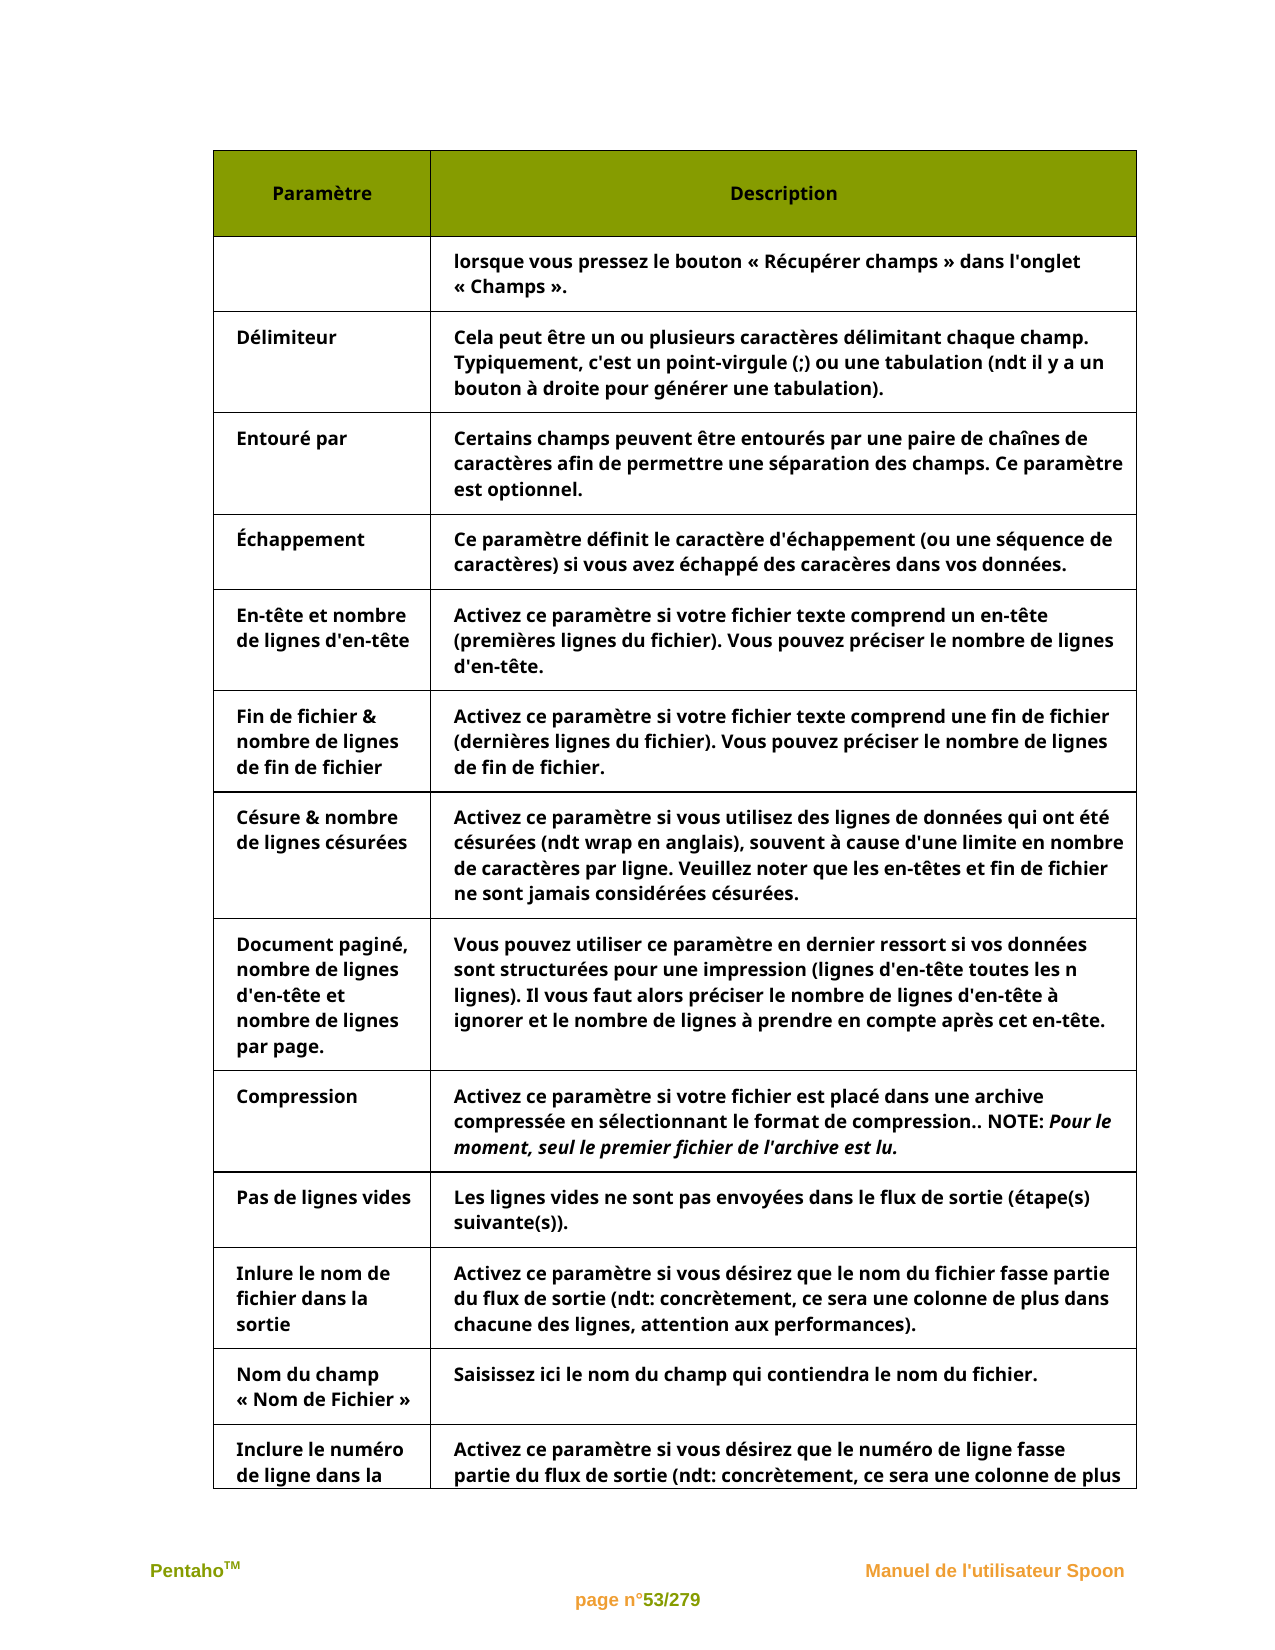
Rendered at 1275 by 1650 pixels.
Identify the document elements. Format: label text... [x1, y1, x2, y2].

table_cell Ce paramètre définit le caractère d'échappement (ou une séquence de caractères) si vous avez échappé des caracères dans vos données. [431, 515, 1136, 589]
table_cell Nom du champ « Nom de Fichier » [214, 1349, 430, 1424]
table_cell Document paginé, nombre de lignes d'en-tête et nombre de lignes par page. [214, 919, 430, 1070]
table_cell Entouré par [214, 413, 430, 513]
table_cell Compression [214, 1071, 430, 1171]
table_cell Césure & nombre de lignes césurées [214, 793, 430, 918]
table_cell Activez ce paramètre si vous utilisez des lignes de données qui ont été césurées (ndt wrap en anglais), souvent à cause d'une limite en nombre de caractères par ligne. Veuillez noter que les en-têtes et fin de fichier ne sont jamais considérées césurées. [431, 793, 1136, 918]
table_cell Inclure le numéro de ligne dans la [214, 1425, 430, 1488]
table_cell Saisissez ici le nom du champ qui contiendra le nom du fichier. [431, 1349, 1136, 1424]
table_header Paramètre [214, 151, 430, 236]
table_cell Activez ce paramètre si vous désirez que le nom du fichier fasse partie du flux de sortie (ndt: concrètement, ce sera une colonne de plus dans chacune des lignes, attention aux performances). [431, 1248, 1136, 1348]
table_cell Les lignes vides ne sont pas envoyées dans le flux de sortie (étape(s) suivante(s)). [431, 1173, 1136, 1247]
table_cell Activez ce paramètre si votre fichier texte comprend un en-tête (premières lignes du fichier). Vous pouvez préciser le nombre de lignes d'en-tête. [431, 590, 1136, 690]
table_cell Certains champs peuvent être entourés par une paire de chaînes de caractères afin de permettre une séparation des champs. Ce paramètre est optionnel. [431, 413, 1136, 513]
table_header Description [431, 151, 1136, 236]
table_cell Échappement [214, 515, 430, 589]
table_cell Cela peut être un ou plusieurs caractères délimitant chaque champ. Typiquement, c'est un point-virgule (;) ou une tabulation (ndt il y a un bouton à droite pour générer une tabulation). [431, 312, 1136, 412]
table_cell En-tête et nombre de lignes d'en-tête [214, 590, 430, 690]
table_cell Pas de lignes vides [214, 1173, 430, 1247]
table_cell Fin de fichier & nombre de lignes de fin de fichier [214, 691, 430, 791]
table_cell Vous pouvez utiliser ce paramètre en dernier ressort si vos données sont structurées pour une impression (lignes d'en-tête toutes les n lignes). Il vous faut alors préciser le nombre de lignes d'en-tête à ignorer et le nombre de lignes à prendre en compte après cet en-tête. [431, 919, 1136, 1070]
table_cell Activez ce paramètre si votre fichier est placé dans une archive compressée en sélectionnant le format de compression.. NOTE: Pour le moment, seul le premier fichier de l'archive est lu. [431, 1071, 1136, 1171]
table_cell [214, 237, 430, 311]
table_cell Inlure le nom de fichier dans la sortie [214, 1248, 430, 1348]
table_cell Activez ce paramètre si vous désirez que le numéro de ligne fasse partie du flux de sortie (ndt: concrètement, ce sera une colonne de plus [431, 1425, 1136, 1488]
table_cell Activez ce paramètre si votre fichier texte comprend une fin de fichier (dernières lignes du fichier). Vous pouvez préciser le nombre de lignes de fin de fichier. [431, 691, 1136, 791]
table_cell lorsque vous pressez le bouton « Récupérer champs » dans l'onglet « Champs ». [431, 237, 1136, 311]
table_cell Délimiteur [214, 312, 430, 412]
